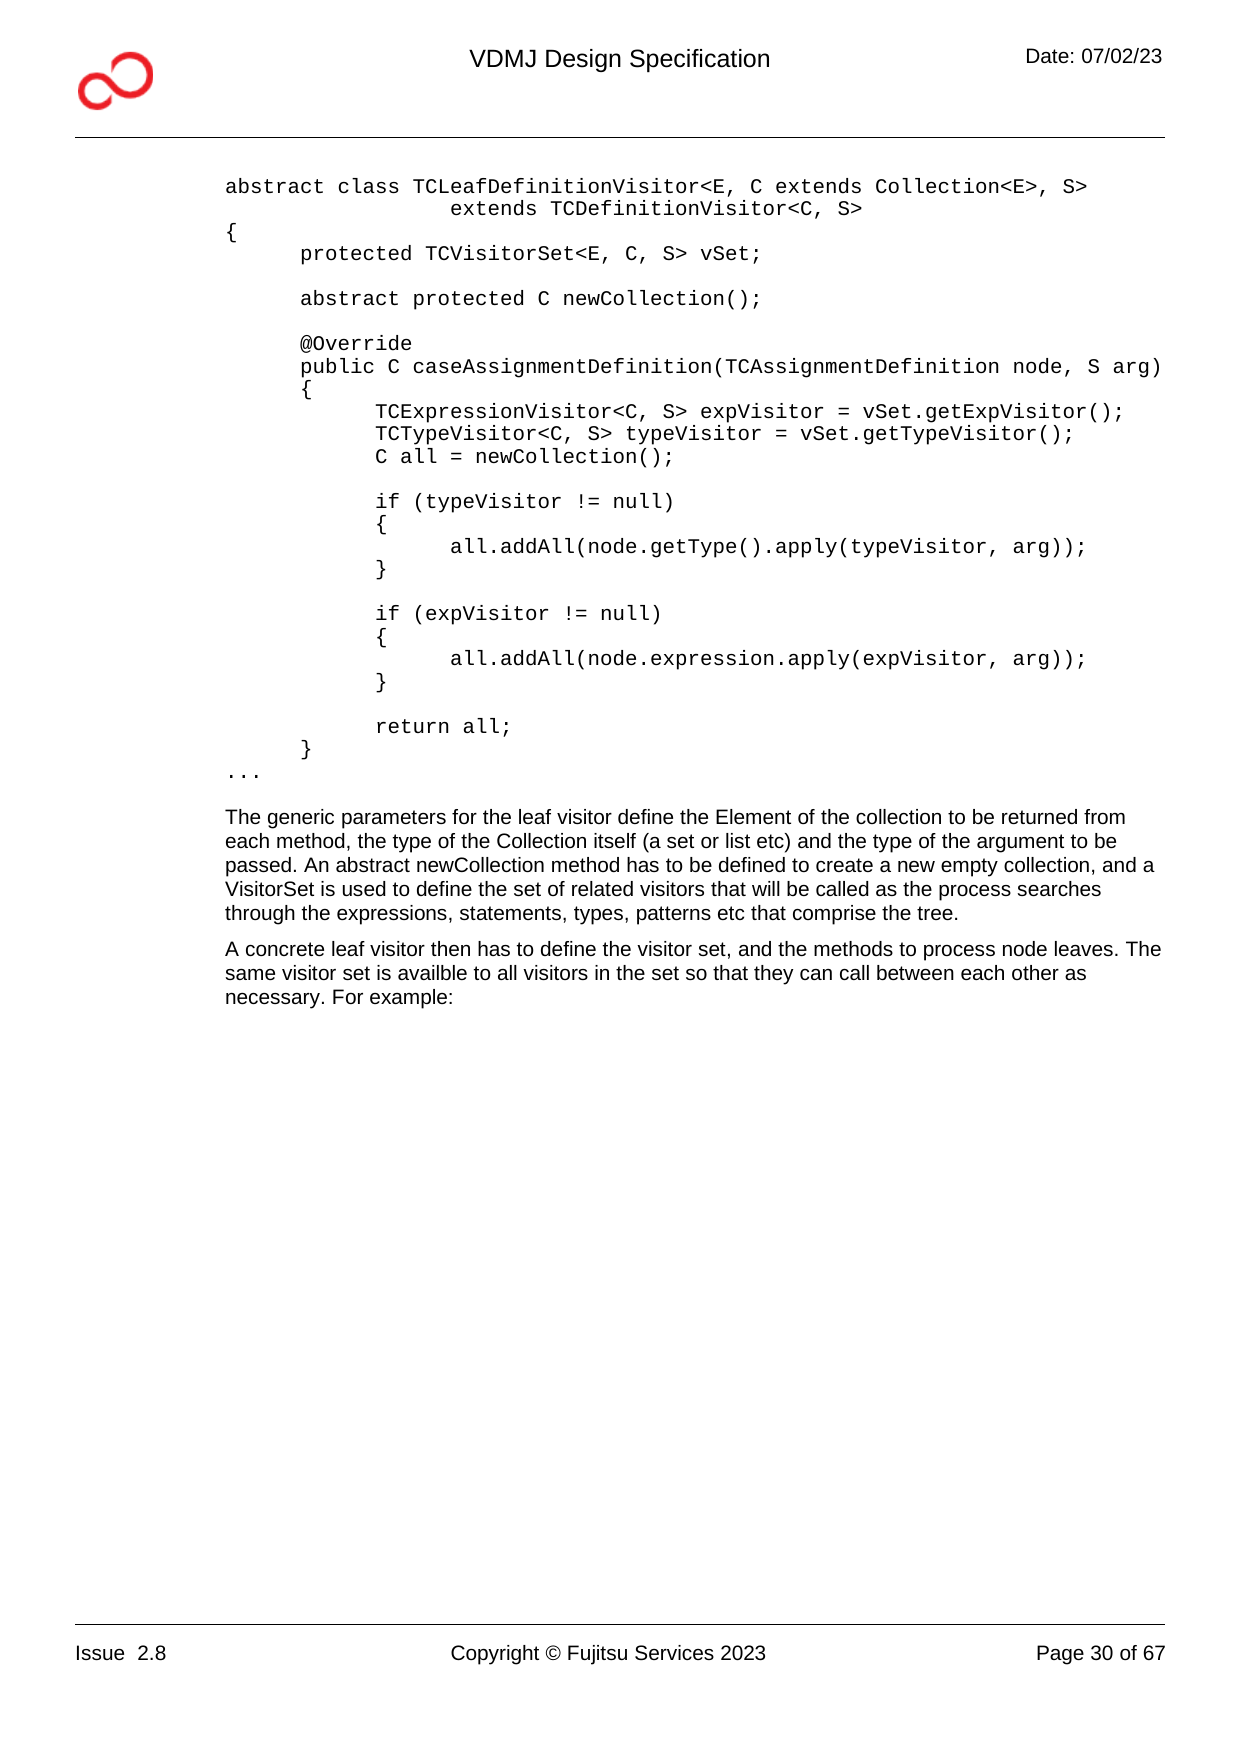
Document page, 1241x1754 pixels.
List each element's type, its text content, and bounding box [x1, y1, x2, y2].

text @Override [225, 333, 1165, 355]
text abstract protected C newCollection(); [225, 288, 1165, 310]
text The generic parameters for the leaf visitor define the Element of the collection to be returned from each method, the type of the Collection itself (a set or list etc) and the type of the argument to be passed. An abstract newCollection method has to be defined to create a new empty collection, and a VisitorSet is used to define the set of related visitors that will be called as the process searches through the expressions, statements, types, patterns etc that comprise the tree. [225, 805, 1165, 925]
text A concrete leaf visitor then has to define the visitor set, and the methods to process node leaves. The same visitor set is availble to all visitors in the set so that they can call between each other as necessary. For example: [225, 938, 1165, 1009]
text { [225, 513, 1165, 535]
text } [225, 738, 1165, 760]
text if (typeVisitor != null) [225, 490, 1165, 513]
text { [225, 625, 1165, 648]
text C all = newCollection(); [225, 445, 1165, 468]
text ... [225, 760, 1165, 783]
text return all; [225, 715, 1165, 738]
text { [225, 220, 1165, 243]
text TCExpressionVisitor<C, S> expVisitor = vSet.getExpVisitor(); [225, 400, 1165, 423]
text if (expVisitor != null) [225, 603, 1165, 625]
text public C caseAssignmentDefinition(TCAssignmentDefinition node, S arg) [225, 355, 1165, 378]
text extends TCDefinitionVisitor<C, S> [225, 198, 1165, 220]
text } [225, 558, 1165, 580]
text } [225, 670, 1165, 693]
text all.addAll(node.expression.apply(expVisitor, arg)); [225, 648, 1165, 670]
text abstract class TCLeafDefinitionVisitor<E, C extends Collection<E>, S> [225, 175, 1165, 198]
text { [225, 378, 1165, 400]
text all.addAll(node.getType().apply(typeVisitor, arg)); [225, 535, 1165, 558]
text TCTypeVisitor<C, S> typeVisitor = vSet.getTypeVisitor(); [225, 423, 1165, 445]
picture [78, 44, 153, 120]
text protected TCVisitorSet<E, C, S> vSet; [225, 243, 1165, 265]
